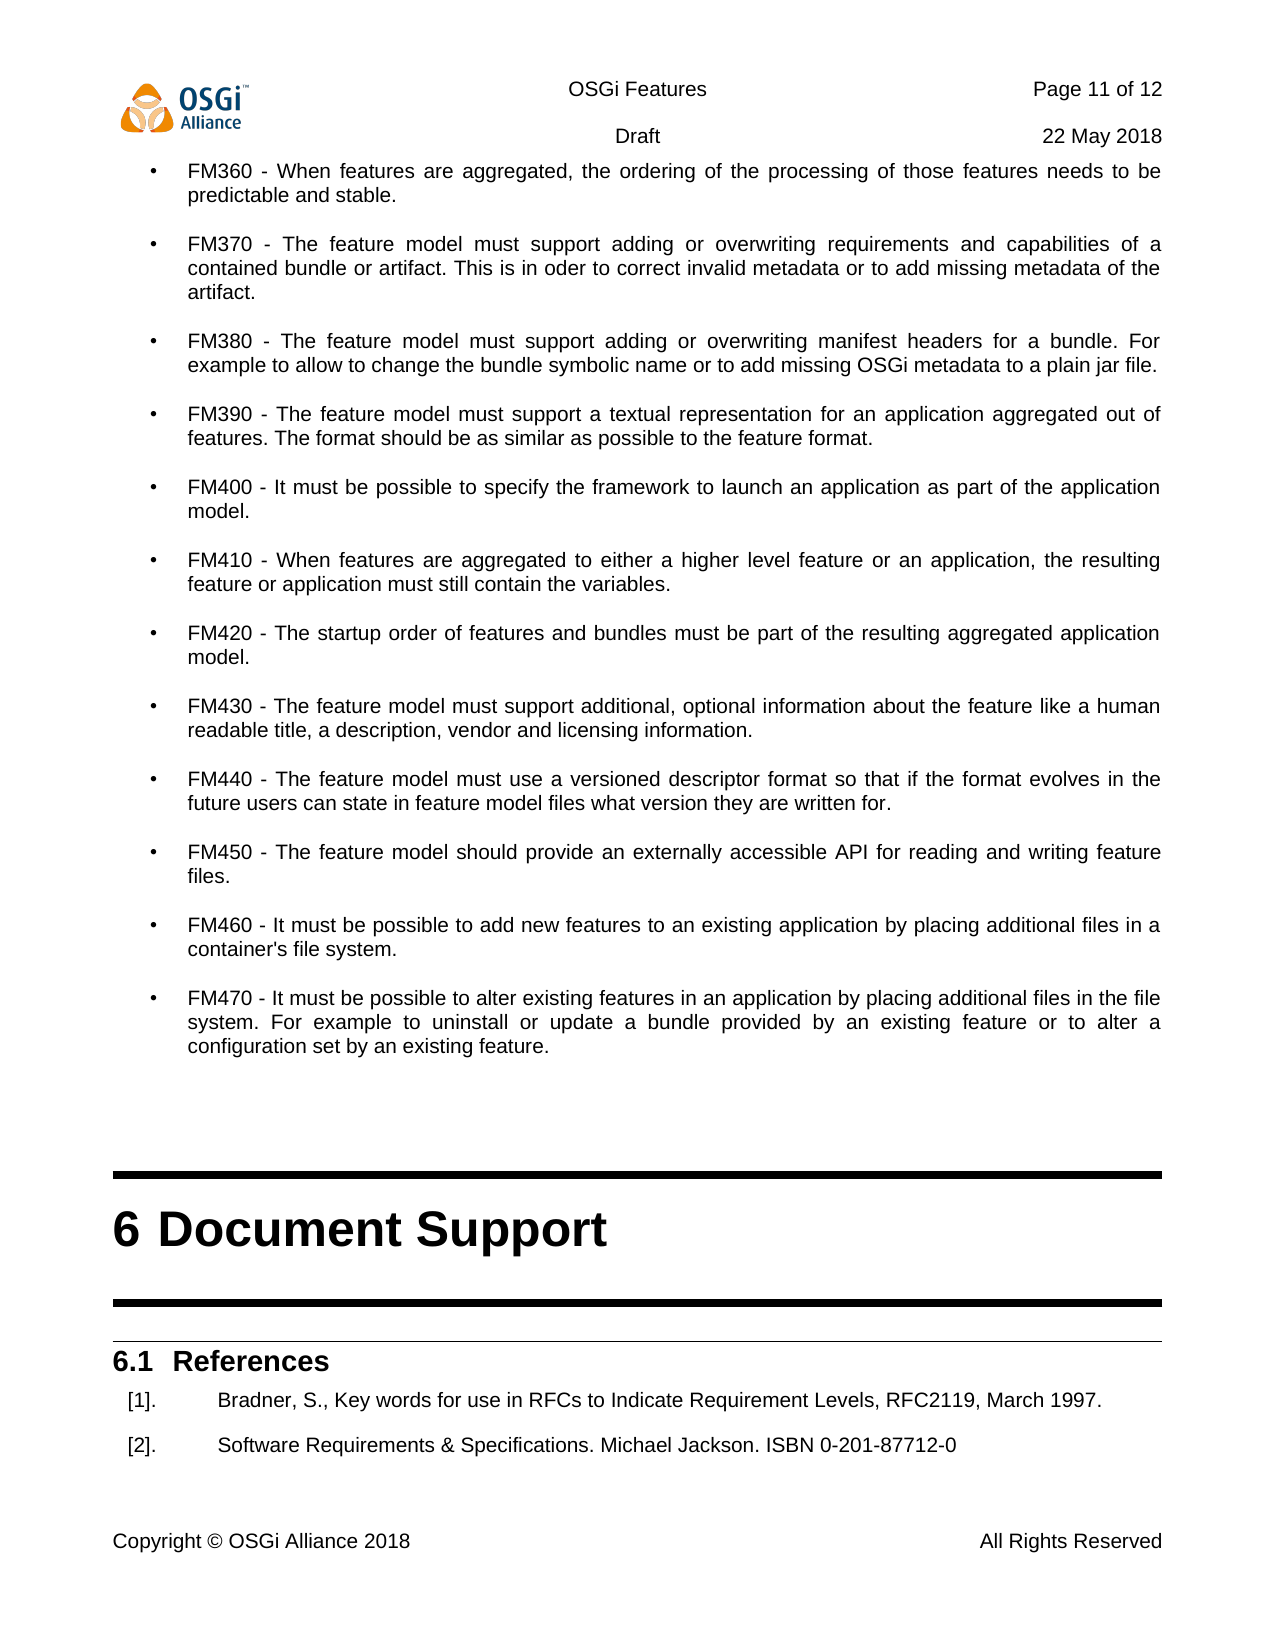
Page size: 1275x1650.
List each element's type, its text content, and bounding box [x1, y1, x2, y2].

list FM410 - When features are aggregated to either a higher level feature or an application, the resulting feature or application must still contain the variables. [150, 548, 1162, 596]
subtitle Document Support [112, 1172, 1162, 1307]
list FM450 - The feature model should provide an externally accessible API for reading and writing feature files. [150, 840, 1162, 888]
list FM430 - The feature model must support additional, optional information about the feature like a human readable title, a description, vendor and licensing information. [150, 694, 1162, 742]
list FM470 - It must be possible to alter existing features in an application by placing additional files in the file system. For example to uninstall or update a bundle provided by an existing feature or to alter a configuration set by an existing feature. [150, 986, 1162, 1058]
list FM370 - The feature model must support adding or overwriting requirements and capabilities of a contained bundle or artifact. This is in oder to correct invalid metadata or to add missing metadata of the artifact. [150, 232, 1162, 304]
list FM380 - The feature model must support adding or overwriting manifest headers for a bundle. For example to allow to change the bundle symbolic name or to add missing OSGi metadata to a plain jar file. [150, 329, 1162, 377]
list FM460 - It must be possible to add new features to an existing application by placing additional files in a container's file system. [150, 913, 1162, 961]
list FM440 - The feature model must use a versioned descriptor format so that if the format evolves in the future users can state in feature model files what version they are written for. [150, 767, 1162, 815]
list Software Requirements & Specifications. Michael Jackson. ISBN 0-201-87712-0 [127, 1432, 1162, 1456]
list FM400 - It must be possible to specify the framework to launch an application as part of the application model. [150, 475, 1162, 523]
list FM360 - When features are aggregated, the ordering of the processing of those features needs to be predictable and stable. [150, 159, 1162, 207]
list FM420 - The startup order of features and bundles must be part of the resulting aggregated application model. [150, 621, 1162, 669]
subtitle References [112, 1342, 1162, 1377]
list FM390 - The feature model must support a textual representation for an application aggregated out of features. The format should be as similar as possible to the feature format. [150, 402, 1162, 450]
picture [113, 76, 257, 140]
list Bradner, S., Key words for use in RFCs to Indicate Requirement Levels, RFC2119, March 1997. [127, 1388, 1162, 1412]
